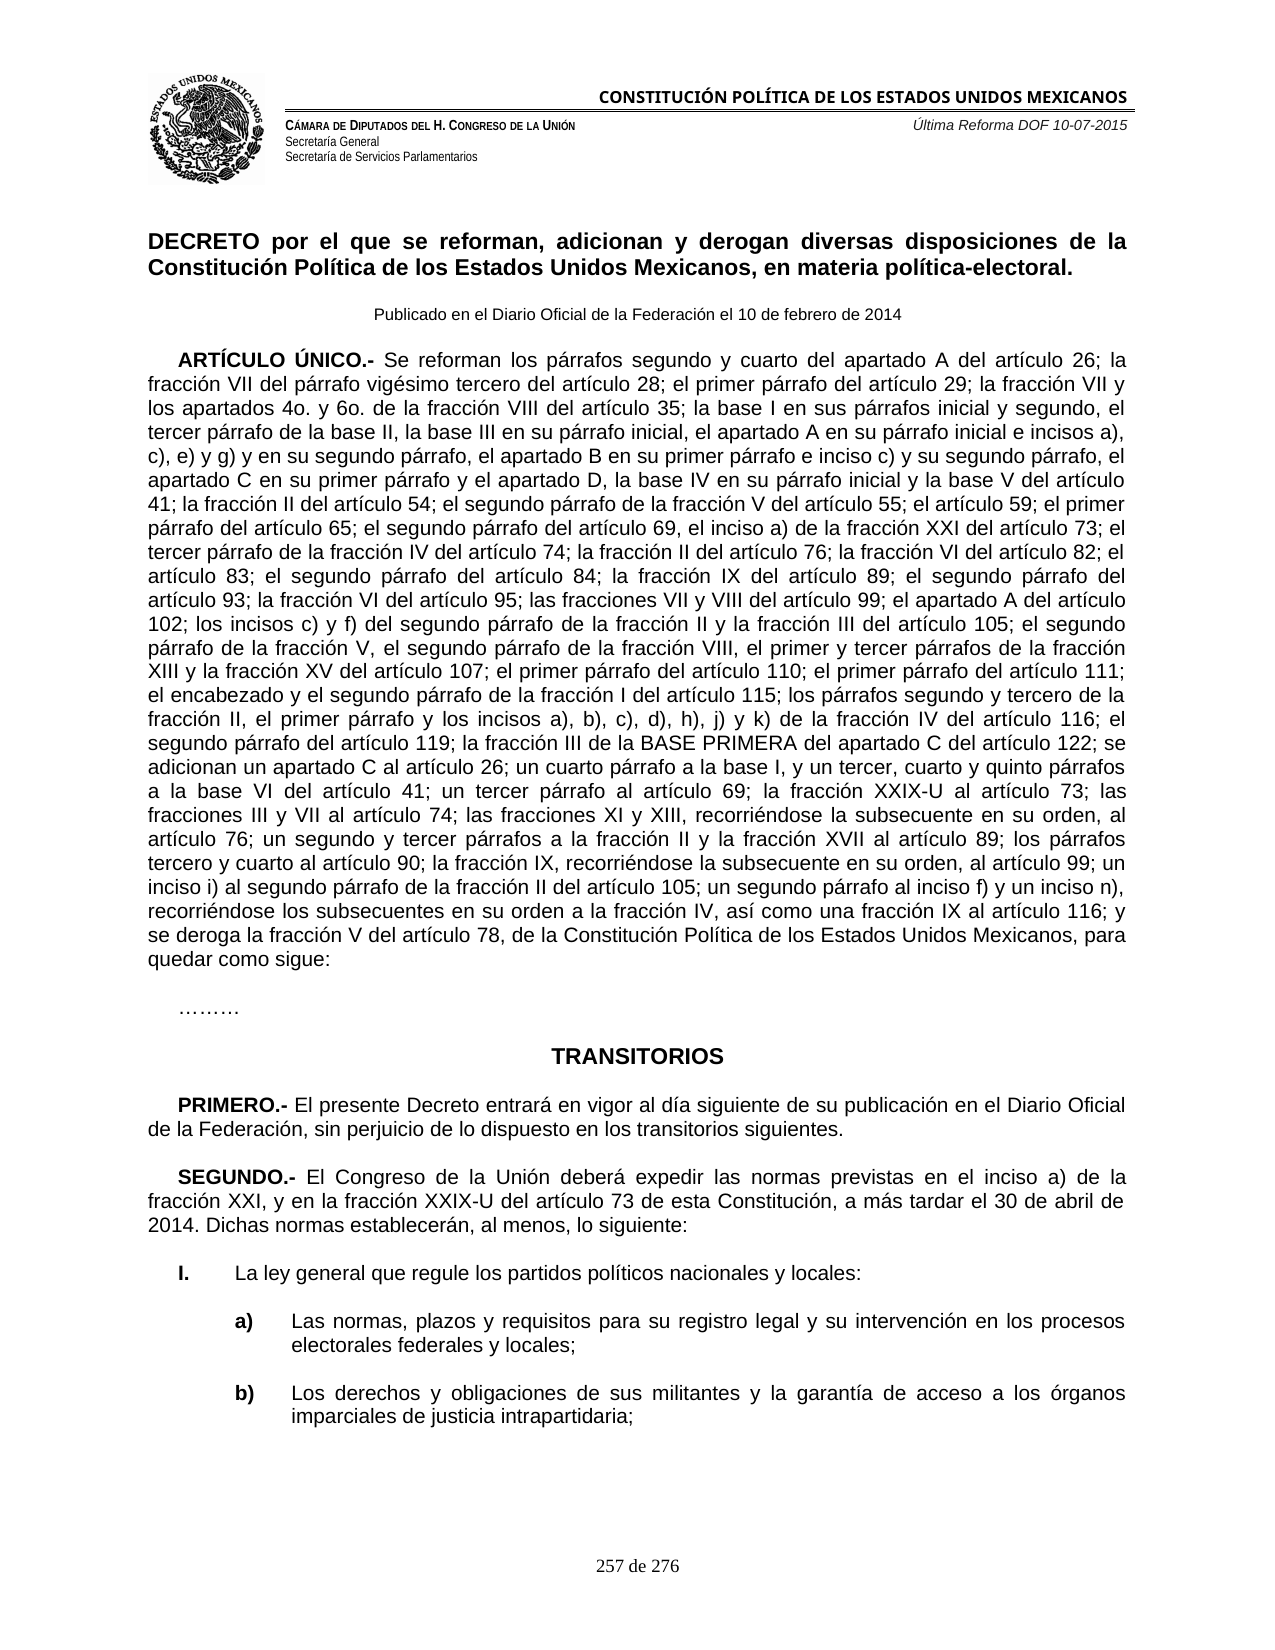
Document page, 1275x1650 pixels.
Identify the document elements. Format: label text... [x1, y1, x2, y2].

text DECRETO por el que se reforman, adicionan y derogan diversas disposiciones de la Constitución Política de los Estados Unidos Mexicanos, en materia política-electoral. [148, 228, 1127, 281]
text I. La ley general que regule los partidos políticos nacionales y locales: [178, 1261, 1127, 1284]
text ……… [148, 995, 1127, 1019]
text a) Las normas, plazos y requisitos para su registro legal y su intervención en los procesos electorales federales y locales; [234, 1308, 1127, 1356]
text ARTÍCULO ÚNICO.- Se reforman los párrafos segundo y cuarto del apartado A del artículo 26; la fracción VII del párrafo vigésimo tercero del artículo 28; el primer párrafo del artículo 29; la fracción VII y los apartados 4o. y 6o. de la fracción VIII del artículo 35; la base I en sus párrafos inicial y segundo, el tercer párrafo de la base II, la base III en su párrafo inicial, el apartado A en su párrafo inicial e incisos a), c), e) y g) y en su segundo párrafo, el apartado B en su primer párrafo e inciso c) y su segundo párrafo, el apartado C en su primer párrafo y el apartado D, la base IV en su párrafo inicial y la base V del artículo 41; la fracción II del artículo 54; el segundo párrafo de la fracción V del artículo 55; el artículo 59; el primer párrafo del artículo 65; el segundo párrafo del artículo 69, el inciso a) de la fracción XXI del artículo 73; el tercer párrafo de la fracción IV del artículo 74; la fracción II del artículo 76; la fracción VI del artículo 82; el artículo 83; el segundo párrafo del artículo 84; la fracción IX del artículo 89; el segundo párrafo del artículo 93; la fracción VI del artículo 95; las fracciones VII y VIII del artículo 99; el apartado A del artículo 102; los incisos c) y f) del segundo párrafo de la fracción II y la fracción III del artículo 105; el segundo párrafo de la fracción V, el segundo párrafo de la fracción VIII, el primer y tercer párrafos de la fracción XIII y la fracción XV del artículo 107; el primer párrafo del artículo 110; el primer párrafo del artículo 111; el encabezado y el segundo párrafo de la fracción I del artículo 115; los párrafos segundo y tercero de la fracción II, el primer párrafo y los incisos a), b), c), d), h), j) y k) de la fracción IV del artículo 116; el segundo párrafo del artículo 119; la fracción III de la BASE PRIMERA del apartado C del artículo 122; se adicionan un apartado C al artículo 26; un cuarto párrafo a la base I, y un tercer, cuarto y quinto párrafos a la base VI del artículo 41; un tercer párrafo al artículo 69; la fracción XXIX-U al artículo 73; las fracciones III y VII al artículo 74; las fracciones XI y XIII, recorriéndose la subsecuente en su orden, al artículo 76; un segundo y tercer párrafos a la fracción II y la fracción XVII al artículo 89; los párrafos tercero y cuarto al artículo 90; la fracción IX, recorriéndose la subsecuente en su orden, al artículo 99; un inciso i) al segundo párrafo de la fracción II del artículo 105; un segundo párrafo al inciso f) y un inciso n), recorriéndose los subsecuentes en su orden a la fracción IV, así como una fracción IX al artículo 116; y se deroga la fracción V del artículo 78, de la Constitución Política de los Estados Unidos Mexicanos, para quedar como sigue: [148, 348, 1127, 971]
text b) Los derechos y obligaciones de sus militantes y la garantía de acceso a los órganos imparciales de justicia intrapartidaria; [234, 1380, 1127, 1428]
text TRANSITORIOS [148, 1043, 1127, 1069]
text SEGUNDO.- El Congreso de la Unión deberá expedir las normas previstas en el inciso a) de la fracción XXI, y en la fracción XXIX-U del artículo 73 de esta Constitución, a más tardar el 30 de abril de 2014. Dichas normas establecerán, al menos, lo siguiente: [148, 1165, 1127, 1237]
text PRIMERO.- El presente Decreto entrará en vigor al día siguiente de su publicación en el Diario Oficial de la Federación, sin perjuicio de lo dispuesto en los transitorios siguientes. [148, 1093, 1127, 1141]
text Publicado en el Diario Oficial de la Federación el 10 de febrero de 2014 [148, 305, 1127, 324]
